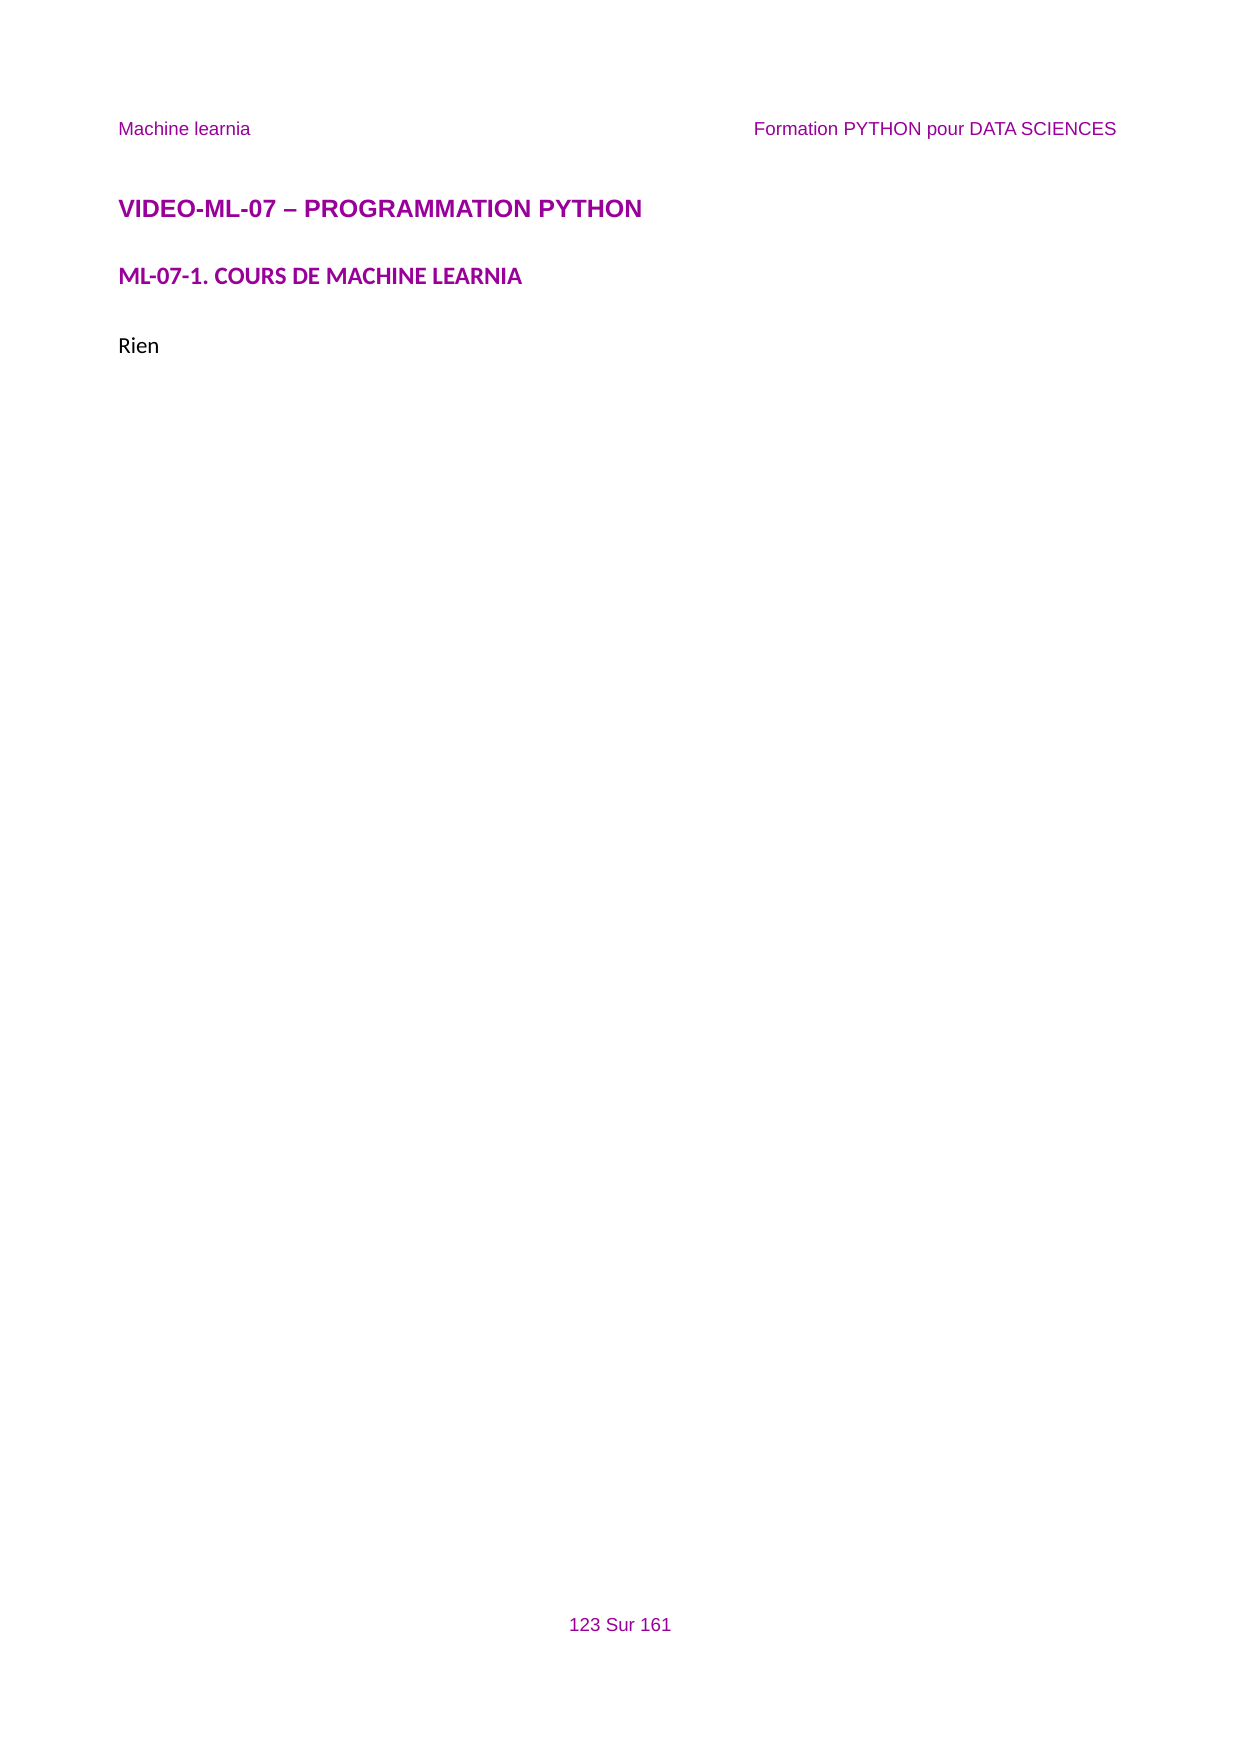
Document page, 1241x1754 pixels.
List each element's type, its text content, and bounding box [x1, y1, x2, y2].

subtitle VIDEO-ML-07 – PROGRAMMATION PYTHON [118, 194, 1122, 223]
subtitle ML-07-1. COURS DE MACHINE LEARNIA [118, 260, 1122, 291]
text Rien [118, 331, 1122, 359]
